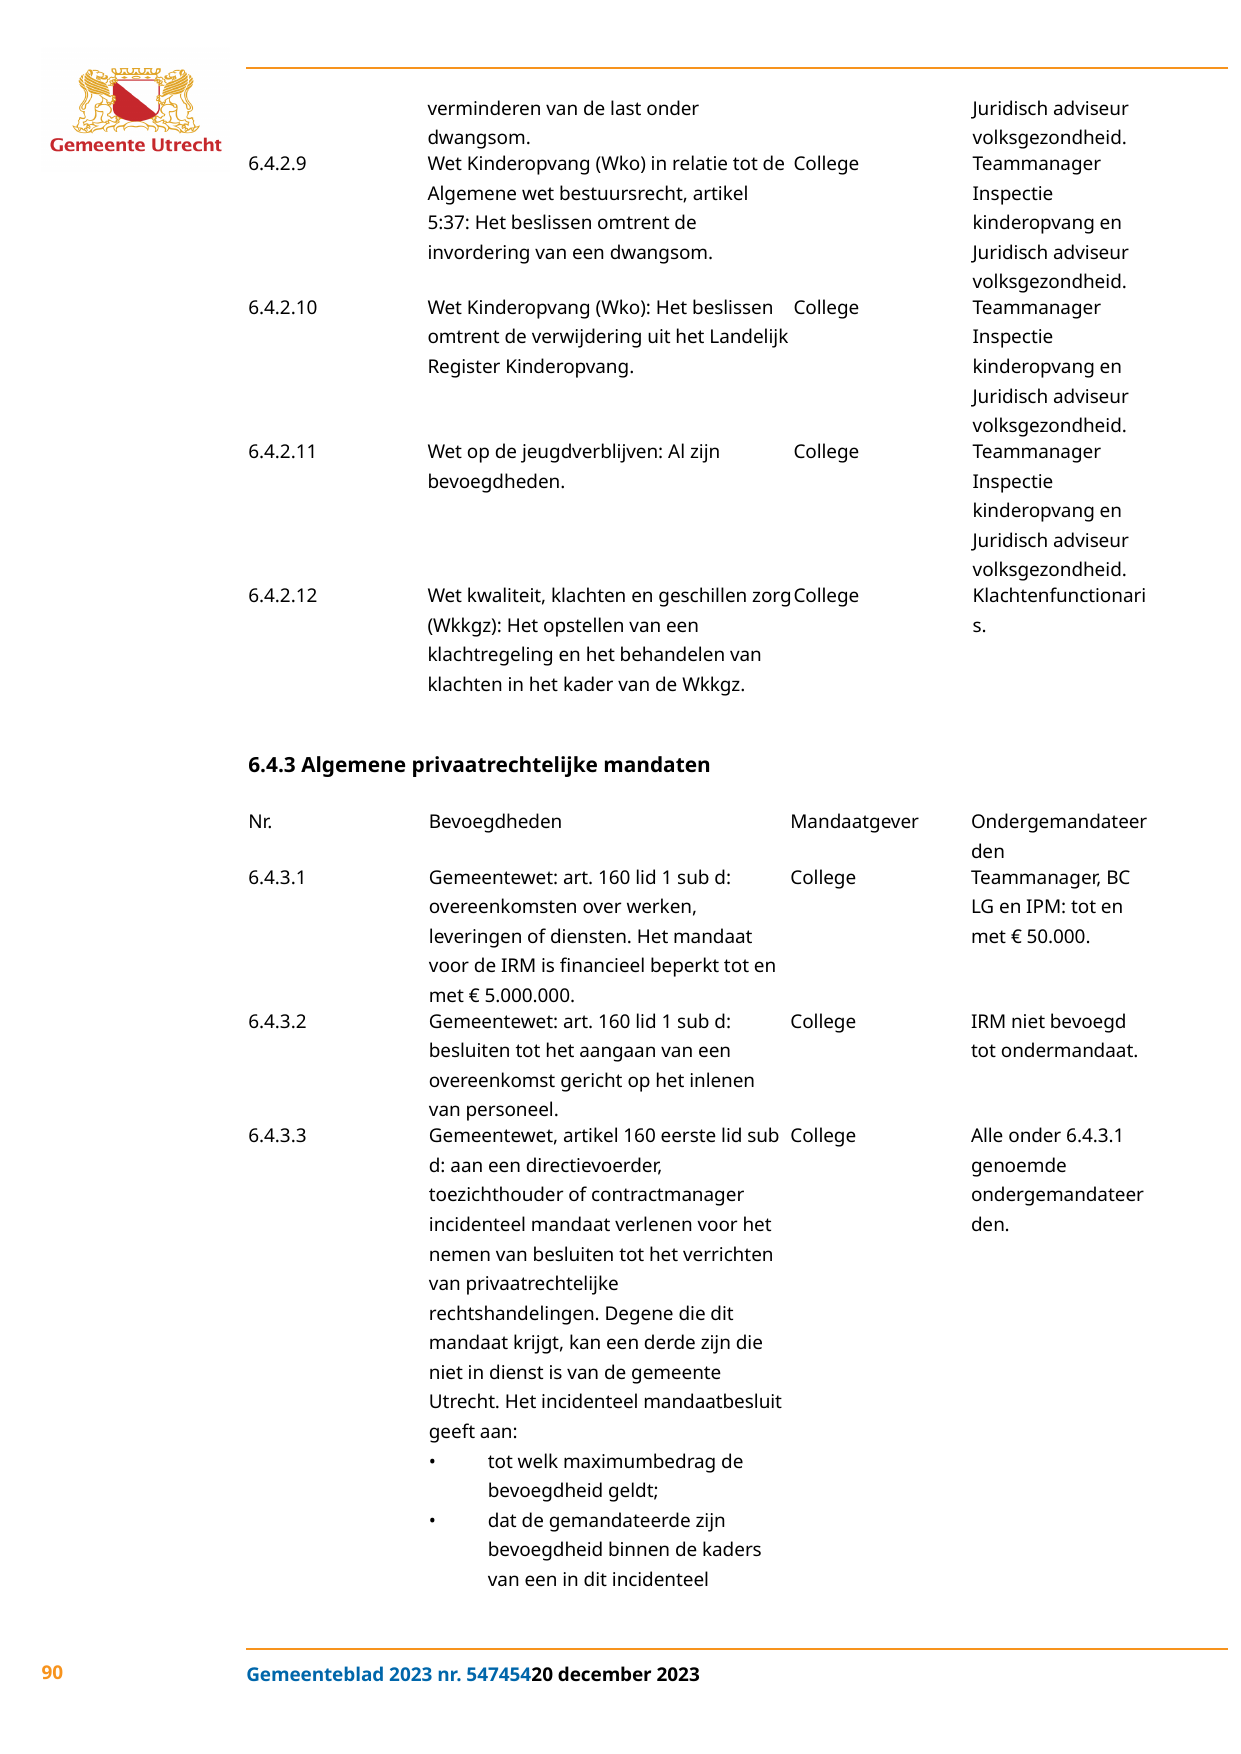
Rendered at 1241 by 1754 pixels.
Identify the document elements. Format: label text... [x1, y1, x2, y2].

table_cell Wet kwaliteit, klachten en geschillen zorg (Wkkgz): Het opstellen van een klachtregeling en het behandelen van klachten in het kader van de Wkkgz. [427, 582, 793, 697]
table_cell Gemeentewet: art. 160 lid 1 sub d: besluiten tot het aangaan van een overeenkomst gericht op het inlenen van personeel. [429, 1008, 790, 1122]
table_cell Teammanager, BC LG en IPM: tot en met € 50.000. [971, 864, 1152, 1008]
table_cell Teammanager Inspectie kinderopvang en Juridisch adviseur volksgezondheid. [973, 150, 1152, 294]
table_cell 6.4.3.2 [248, 1008, 429, 1122]
text 6.4.3 Algemene privaatrechtelijke mandaten [248, 750, 1152, 779]
table_cell College [793, 150, 972, 294]
table_cell 6.4.2.10 [248, 294, 427, 438]
table_cell Gemeentewet: art. 160 lid 1 sub d: overeenkomsten over werken, leveringen of diensten. Het mandaat voor de IRM is financieel beperkt tot en met € 5.000.000. [429, 864, 790, 1008]
table_cell 6.4.2.9 [248, 150, 427, 294]
table_cell College [790, 864, 971, 1008]
table_cell College [793, 294, 972, 438]
table_cell Gemeentewet, artikel 160 eerste lid sub d: aan een directievoerder, toezichthouder of contractmanager incidenteel mandaat verlenen voor het nemen van besluiten tot het verrichten van privaatrechtelijke rechtshandelingen. Degene die dit mandaat krijgt, kan een derde zijn die niet in dienst is van de gemeente Utrecht. Het incidenteel mandaatbesluit geeft aan: tot welk maximumbedrag de bevoegdheid geldt; dat de gemandateerde zijn bevoegdheid binnen de kaders van een in dit incidenteel [429, 1123, 790, 1592]
table_cell Wet Kinderopvang (Wko): Het beslissen omtrent de verwijdering uit het Landelijk Register Kinderopvang. [427, 294, 793, 438]
table_cell Klachtenfunctionaris. [973, 582, 1152, 697]
table_cell College [793, 438, 972, 582]
table_cell 6.4.2.11 [248, 438, 427, 582]
table_cell 6.4.3.1 [248, 864, 429, 1008]
table_cell 6.4.3.3 [248, 1123, 429, 1592]
table_cell Teammanager Inspectie kinderopvang en Juridisch adviseur volksgezondheid. [973, 438, 1152, 582]
table_cell Wet op de jeugdverblijven: Al zijn bevoegdheden. [427, 438, 793, 582]
table_cell College [793, 582, 972, 697]
table_cell Juridisch adviseur volksgezondheid. [973, 95, 1152, 150]
table_header Ondergemandateerden [971, 809, 1152, 864]
table_cell 6.4.2.12 [248, 582, 427, 697]
table_cell [793, 95, 972, 150]
table_header Nr. [248, 809, 429, 864]
table_header Mandaatgever [790, 809, 971, 864]
table_header Bevoegdheden [429, 809, 790, 864]
table_cell Teammanager Inspectie kinderopvang en Juridisch adviseur volksgezondheid. [973, 294, 1152, 438]
table_cell [248, 95, 427, 150]
table_cell College [790, 1008, 971, 1122]
picture [41, 47, 231, 172]
table_cell verminderen van de last onder dwangsom. [427, 95, 793, 150]
table_cell IRM niet bevoegd tot ondermandaat. [971, 1008, 1152, 1122]
table_cell College [790, 1123, 971, 1592]
table_cell Alle onder 6.4.3.1 genoemde ondergemandateerden. [971, 1123, 1152, 1592]
table_cell Wet Kinderopvang (Wko) in relatie tot de Algemene wet bestuursrecht, artikel 5:37: Het beslissen omtrent de invordering van een dwangsom. [427, 150, 793, 294]
